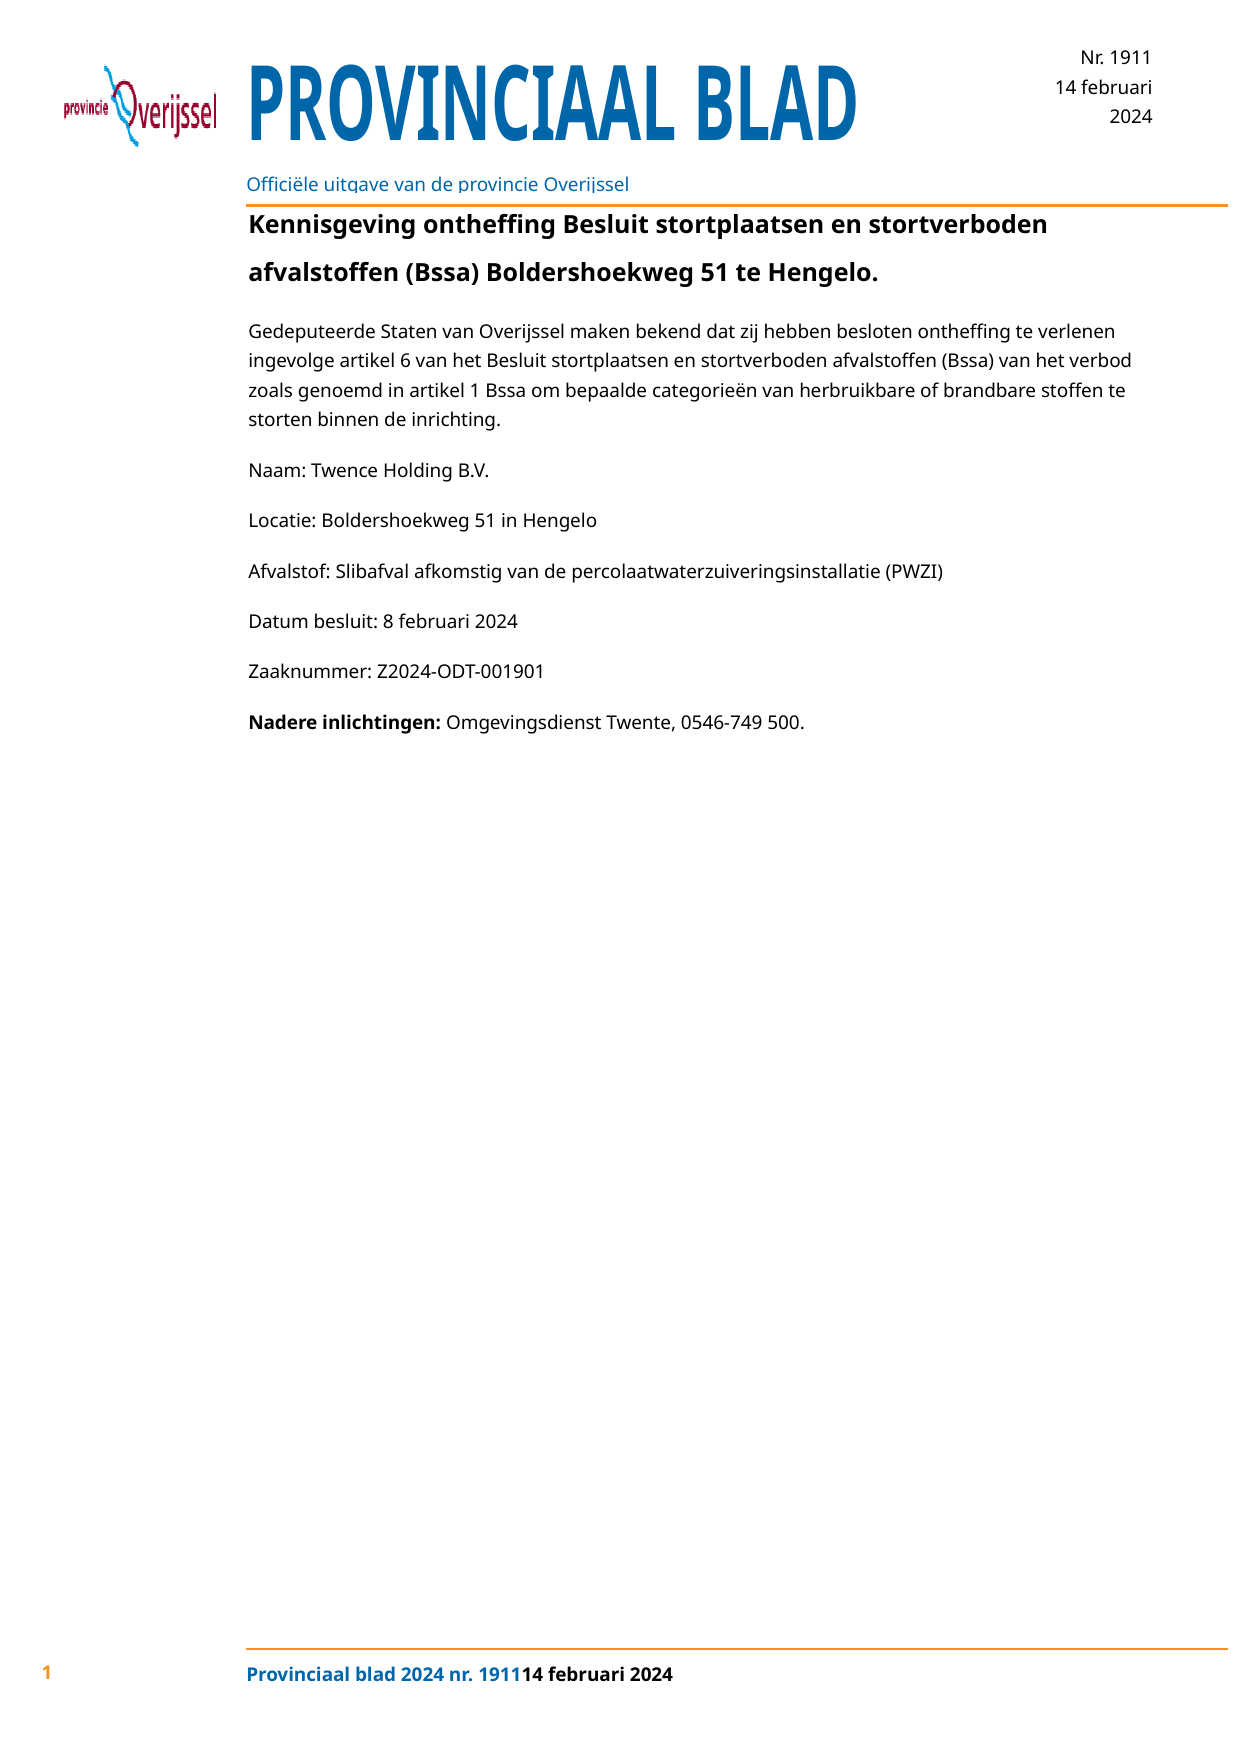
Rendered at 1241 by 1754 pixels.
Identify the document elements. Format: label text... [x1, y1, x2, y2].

text Gedeputeerde Staten van Overijssel maken bekend dat zij hebben besloten ontheffing te verlenen ingevolge artikel 6 van het Besluit stortplaatsen en stortverboden afvalstoffen (Bssa) van het verbod zoals genoemd in artikel 1 Bssa om bepaalde categorieën van herbruikbare of brandbare stoffen te storten binnen de inrichting. [248, 318, 1152, 432]
text Zaaknummer: Z2024-ODT-001901 [248, 659, 1152, 684]
text Locatie: Boldershoekweg 51 in Hengelo [248, 507, 1152, 533]
text Kennisgeving ontheffing Besluit stortplaatsen en stortverboden afvalstoffen (Bssa) Boldershoekweg 51 te Hengelo. [248, 207, 1152, 288]
picture [41, 47, 231, 172]
text Afvalstof: Slibafval afkomstig van de percolaatwaterzuiveringsinstallatie (PWZI) [248, 558, 1152, 584]
text Datum besluit: 8 februari 2024 [248, 608, 1152, 634]
text Naam: Twence Holding B.V. [248, 457, 1152, 483]
text Nadere inlichtingen: Omgevingsdienst Twente, 0546-749 500. [248, 709, 1152, 735]
